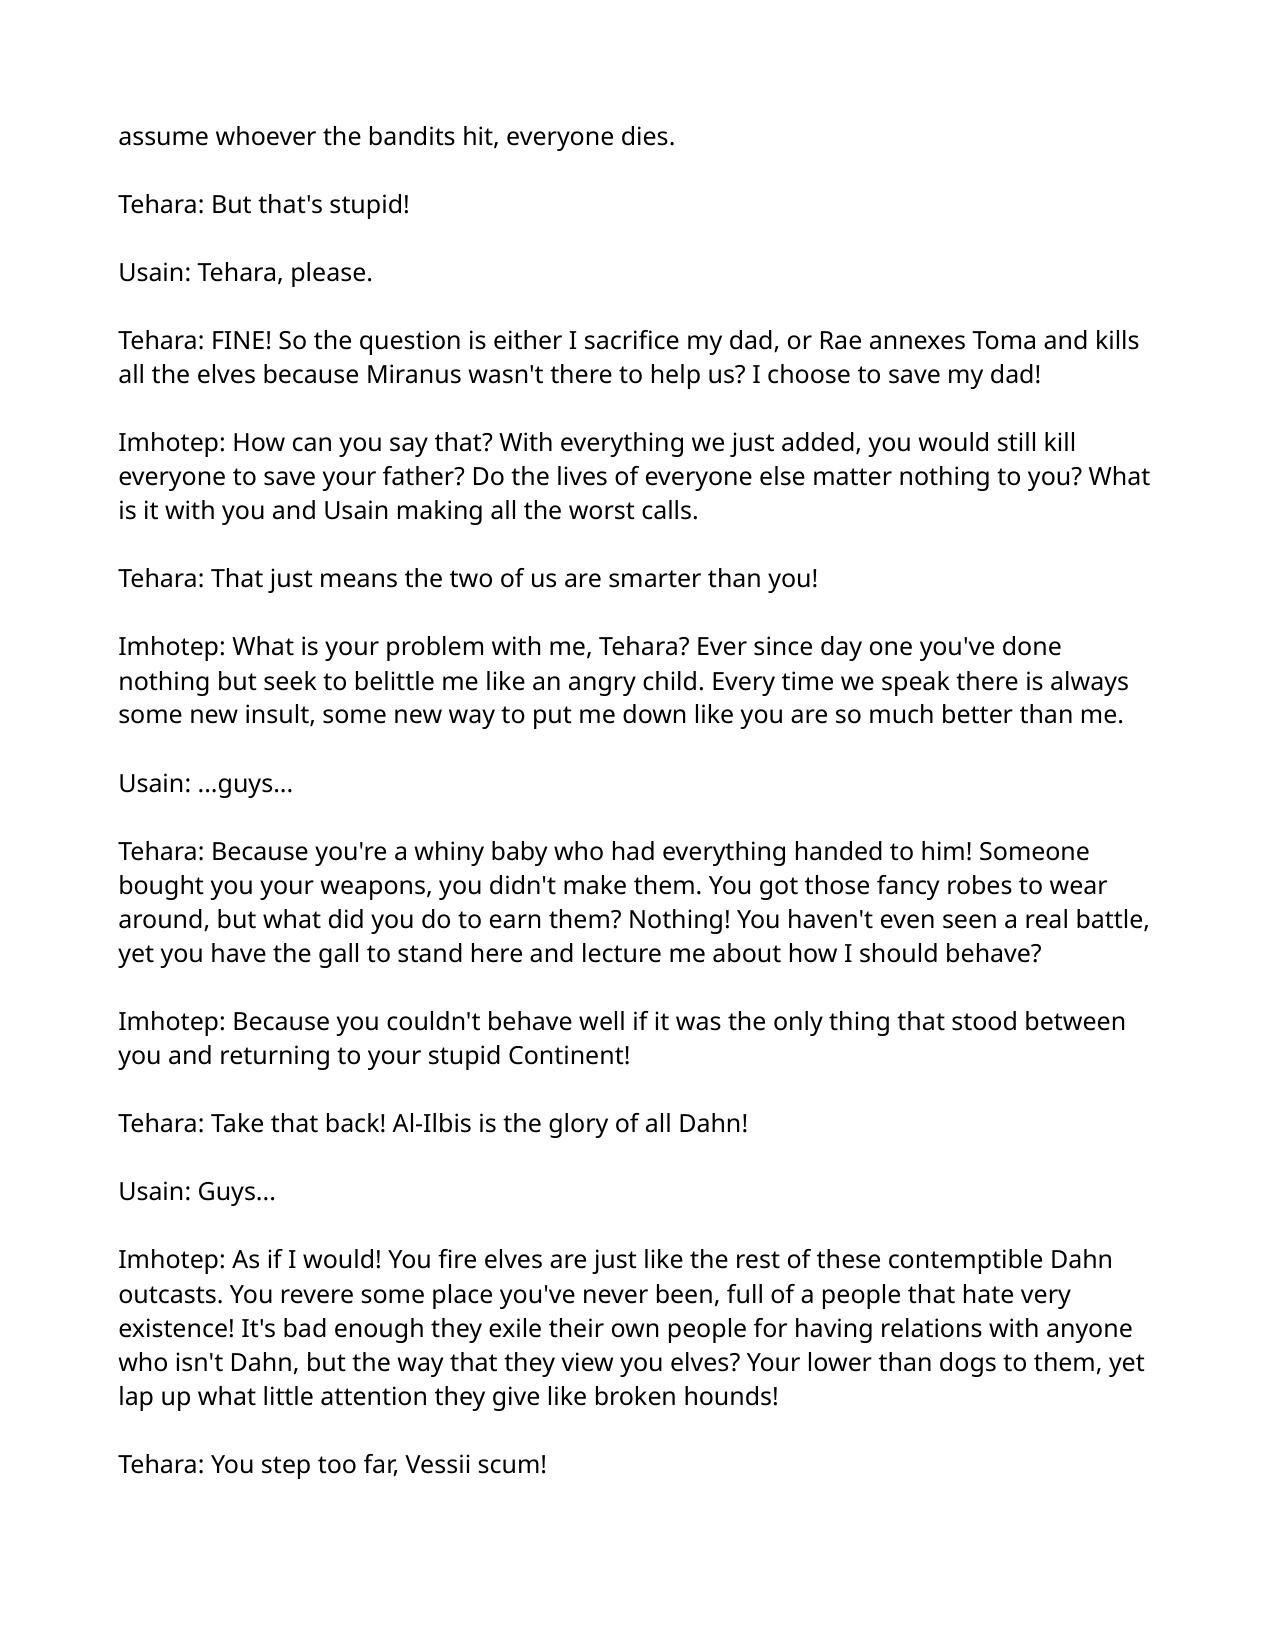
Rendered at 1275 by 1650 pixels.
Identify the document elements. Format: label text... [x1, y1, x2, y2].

text Usain: Guys... [118, 1174, 1157, 1208]
text Tehara: That just means the two of us are smarter than you! [118, 561, 1157, 595]
text Imhotep: Because you couldn't behave well if it was the only thing that stood between you and returning to your stupid Continent! [118, 1004, 1157, 1072]
text Tehara: Because you're a whiny baby who had everything handed to him! Someone bought you your weapons, you didn't make them. You got those fancy robes to wear around, but what did you do to earn them? Nothing! You haven't even seen a real battle, yet you have the gall to stand here and lecture me about how I should behave? [118, 833, 1157, 970]
text Tehara: FINE! So the question is either I sacrifice my dad, or Rae annexes Toma and kills all the elves because Miranus wasn't there to help us? I choose to save my dad! [118, 322, 1157, 391]
text Imhotep: As if I would! You fire elves are just like the rest of these contemptible Dahn outcasts. You revere some place you've never been, full of a people that hate very existence! It's bad enough they exile their own people for having relations with anyone who isn't Dahn, but the way that they view you elves? Your lower than dogs to them, yet lap up what little attention they give like broken hounds! [118, 1242, 1157, 1412]
text Imhotep: What is your problem with me, Tehara? Ever since day one you've done nothing but seek to belittle me like an angry child. Every time we speak there is always some new insult, some new way to put me down like you are so much better than me. [118, 629, 1157, 731]
text Tehara: But that's stupid! [118, 186, 1157, 220]
text Usain: ...guys... [118, 765, 1157, 799]
text assume whoever the bandits hit, everyone dies. [118, 118, 1157, 152]
text Tehara: You step too far, Vessii scum! [118, 1447, 1157, 1481]
text Tehara: Take that back! Al-Ilbis is the glory of all Dahn! [118, 1106, 1157, 1140]
text Imhotep: How can you say that? With everything we just added, you would still kill everyone to save your father? Do the lives of everyone else matter nothing to you? What is it with you and Usain making all the worst calls. [118, 425, 1157, 527]
text Usain: Tehara, please. [118, 254, 1157, 288]
